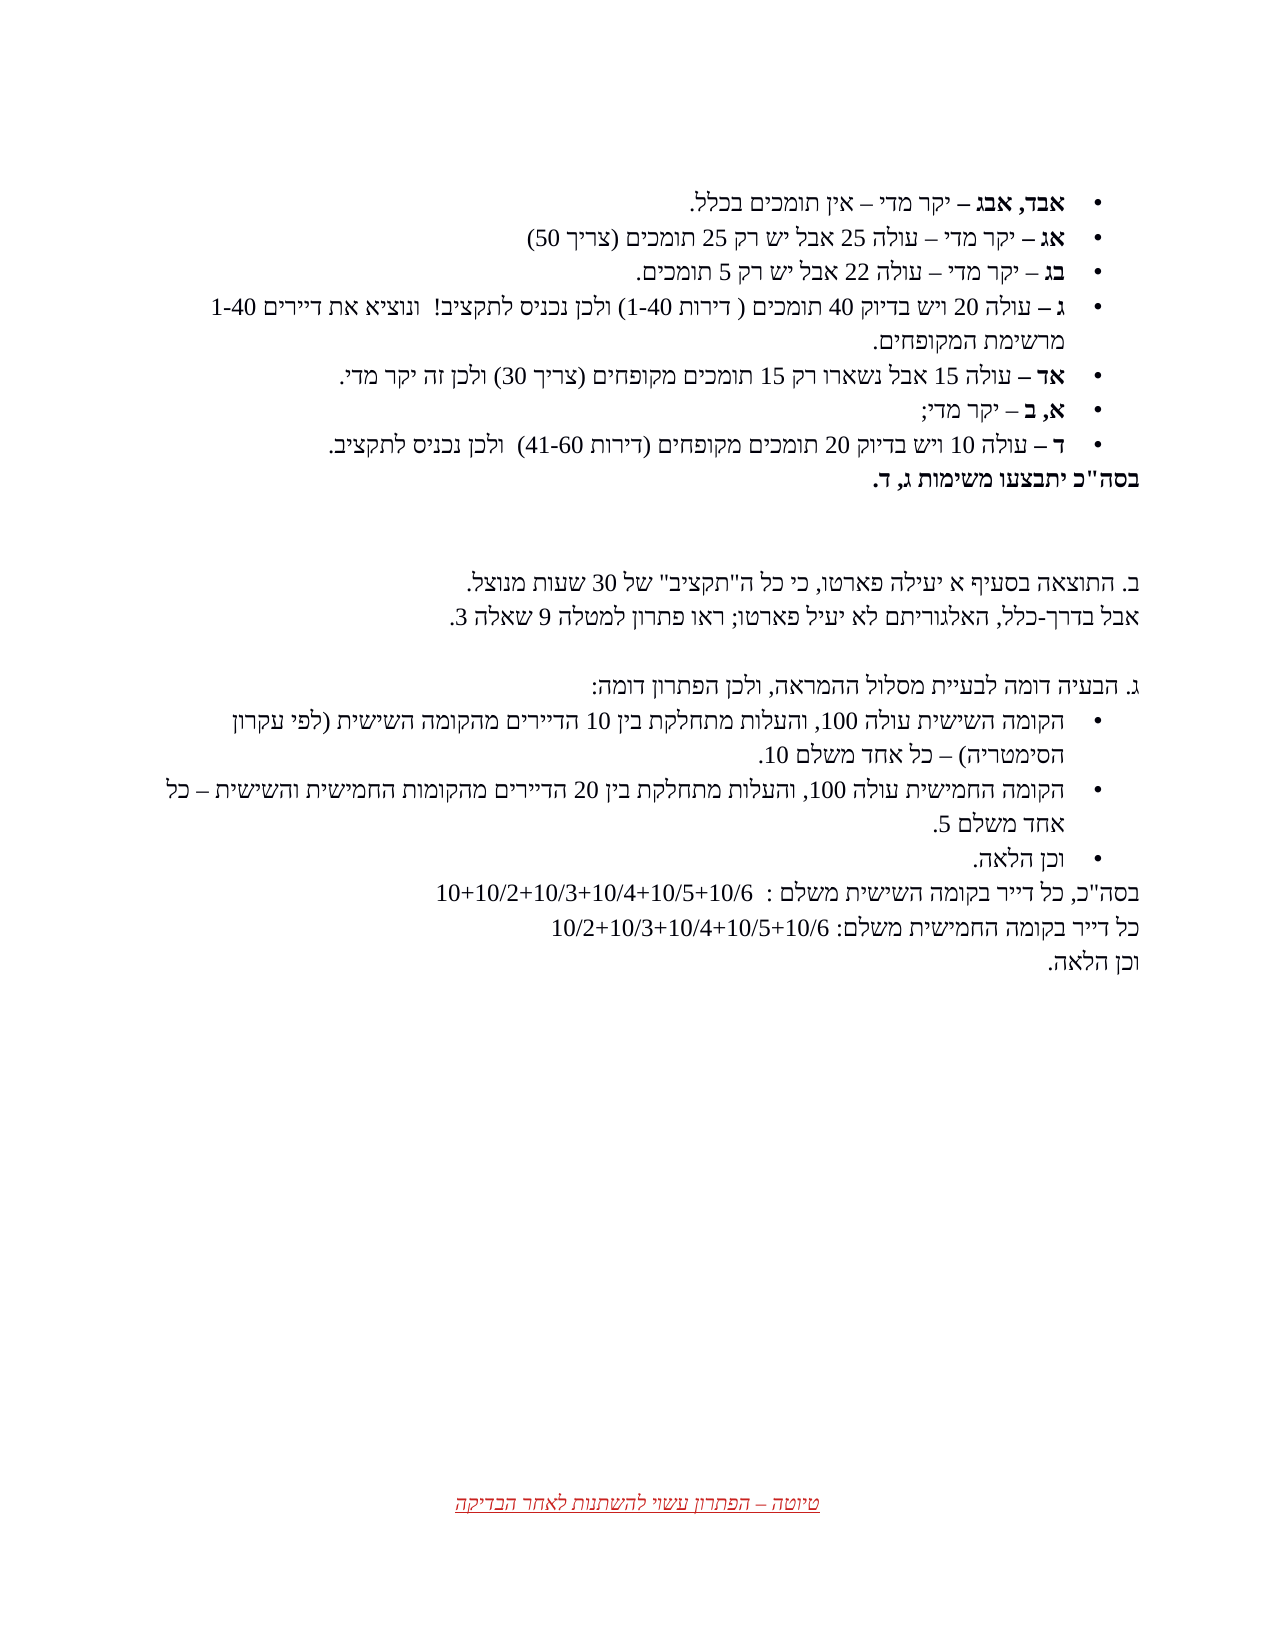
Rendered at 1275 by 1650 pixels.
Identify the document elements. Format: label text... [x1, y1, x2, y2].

list הקומה החמישית עולה 100, והעלות מתחלקת בין 20 הדיירים מהקומות החמישית והשישית – כל אחד משלם 5. [135, 775, 1102, 838]
list בג – יקר מדי – עולה 22 אבל יש רק 5 תומכים. [135, 257, 1102, 286]
text בסה"כ יתבצעו משימות ג, ד. [135, 464, 1140, 493]
text כל דייר בקומה החמישית משלם: 10/2+10/3+10/4+10/5+10/6 [135, 913, 1140, 941]
text בסה"כ, כל דייר בקומה השישית משלם : 10+10/2+10/3+10/4+10/5+10/6 [135, 878, 1140, 907]
list אד – עולה 15 אבל נשארו רק 15 תומכים מקופחים (צריך 30) ולכן זה יקר מדי. [135, 361, 1102, 390]
text אבל בדרך-כלל, האלגוריתם לא יעיל פארטו; ראו פתרון למטלה 9 שאלה 3. [135, 602, 1140, 631]
list הקומה השישית עולה 100, והעלות מתחלקת בין 10 הדיירים מהקומה השישית (לפי עקרון הסימטריה) – כל אחד משלם 10. [135, 706, 1102, 769]
list א, ב – יקר מדי; [135, 395, 1102, 424]
list אג – יקר מדי – עולה 25 אבל יש רק 25 תומכים (צריך 50) [135, 223, 1102, 252]
text וכן הלאה. [135, 947, 1140, 976]
list אבד, אבג – יקר מדי – אין תומכים בכלל. [135, 188, 1102, 217]
text ב. התוצאה בסעיף א יעילה פארטו, כי כל ה"תקציב" של 30 שעות מנוצל. [135, 568, 1140, 597]
list ג – עולה 20 ויש בדיוק 40 תומכים ( דירות 1-40) ולכן נכניס לתקציב! ונוציא את דיירים 1-40 מרשימת המקופחים. [135, 292, 1102, 355]
list ד – עולה 10 ויש בדיוק 20 תומכים מקופחים (דירות 41-60) ולכן נכניס לתקציב. [135, 430, 1102, 459]
text ג. הבעיה דומה לבעיית מסלול ההמראה, ולכן הפתרון דומה: [135, 671, 1140, 700]
list וכן הלאה. [135, 844, 1102, 872]
